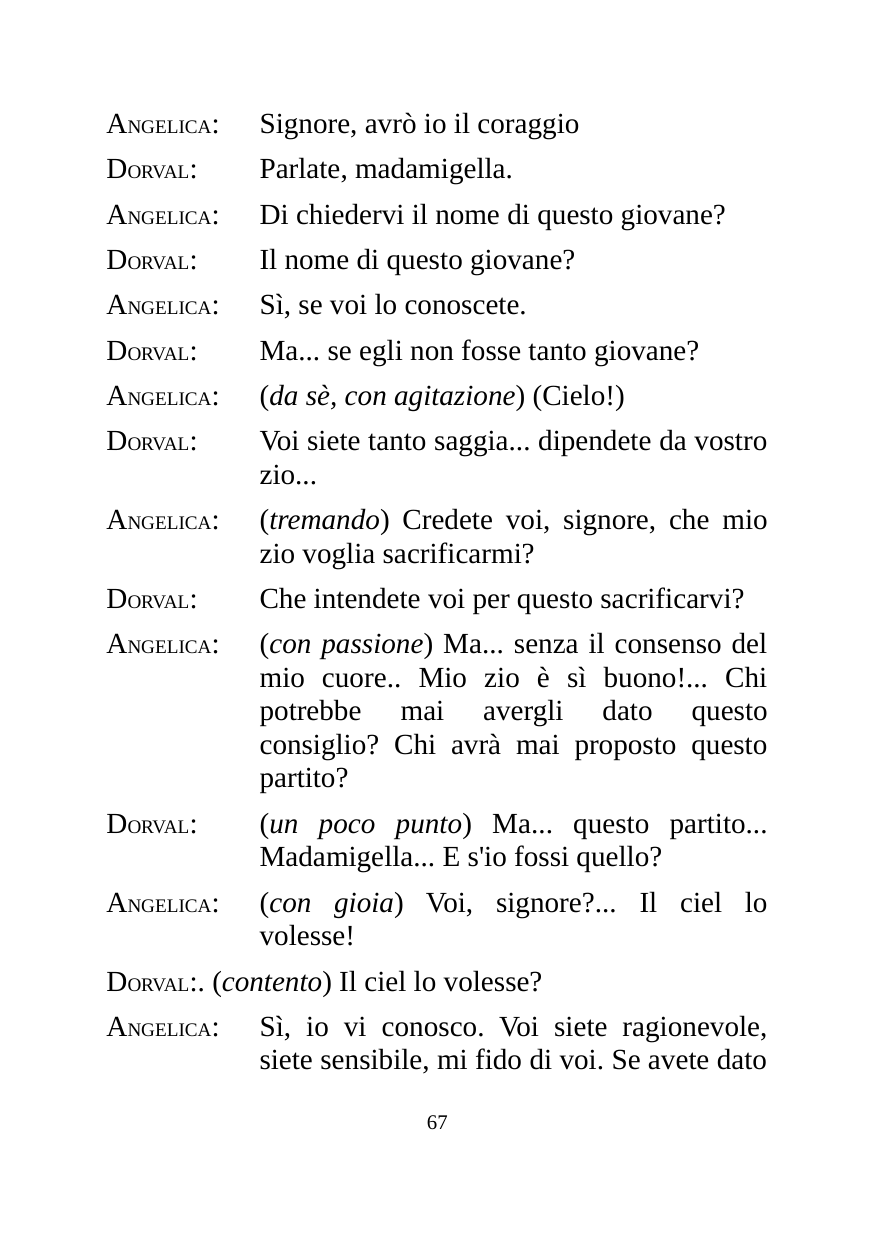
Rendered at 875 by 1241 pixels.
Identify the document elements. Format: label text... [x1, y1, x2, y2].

text Angelica: Sì, io vi conosco. Voi siete ragionevole, siete sensibile, mi fido di voi. Se avete dato [106, 1009, 768, 1076]
text Dorval: Che intendete voi per questo sacrificarvi? [106, 581, 768, 615]
text Angelica: (con gioia) Voi, signore?... Il ciel lo volesse! [106, 885, 768, 952]
text Angelica: Signore, avrò io il coraggio [106, 106, 768, 140]
text Angelica: Sì, se voi lo conoscete. [106, 287, 768, 321]
text Angelica: (tremando) Credete voi, signore, che mio zio voglia sacrificarmi? [106, 502, 768, 569]
text Dorval: (un poco punto) Ma... questo partito... Madamigella... E s'io fossi quello? [106, 806, 768, 873]
text Dorval: Ma... se egli non fosse tanto giovane? [106, 333, 768, 366]
text Dorval: Il nome di questo giovane? [106, 242, 768, 276]
text Angelica: (da sè, con agitazione) (Cielo!) [106, 378, 768, 412]
text Dorval: Voi siete tanto saggia... dipendete da vostro zio... [106, 423, 768, 491]
text Angelica: (con passione) Ma... senza il consenso del mio cuore.. Mio zio è sì buono!... Chi potrebbe mai avergli dato questo consiglio? Chi avrà mai proposto questo partito? [106, 626, 768, 794]
text Dorval: Parlate, madamigella. [106, 152, 768, 185]
text Angelica: Di chiedervi il nome di questo giovane? [106, 197, 768, 230]
text Dorval:. (contento) Il ciel lo volesse? [106, 964, 768, 997]
